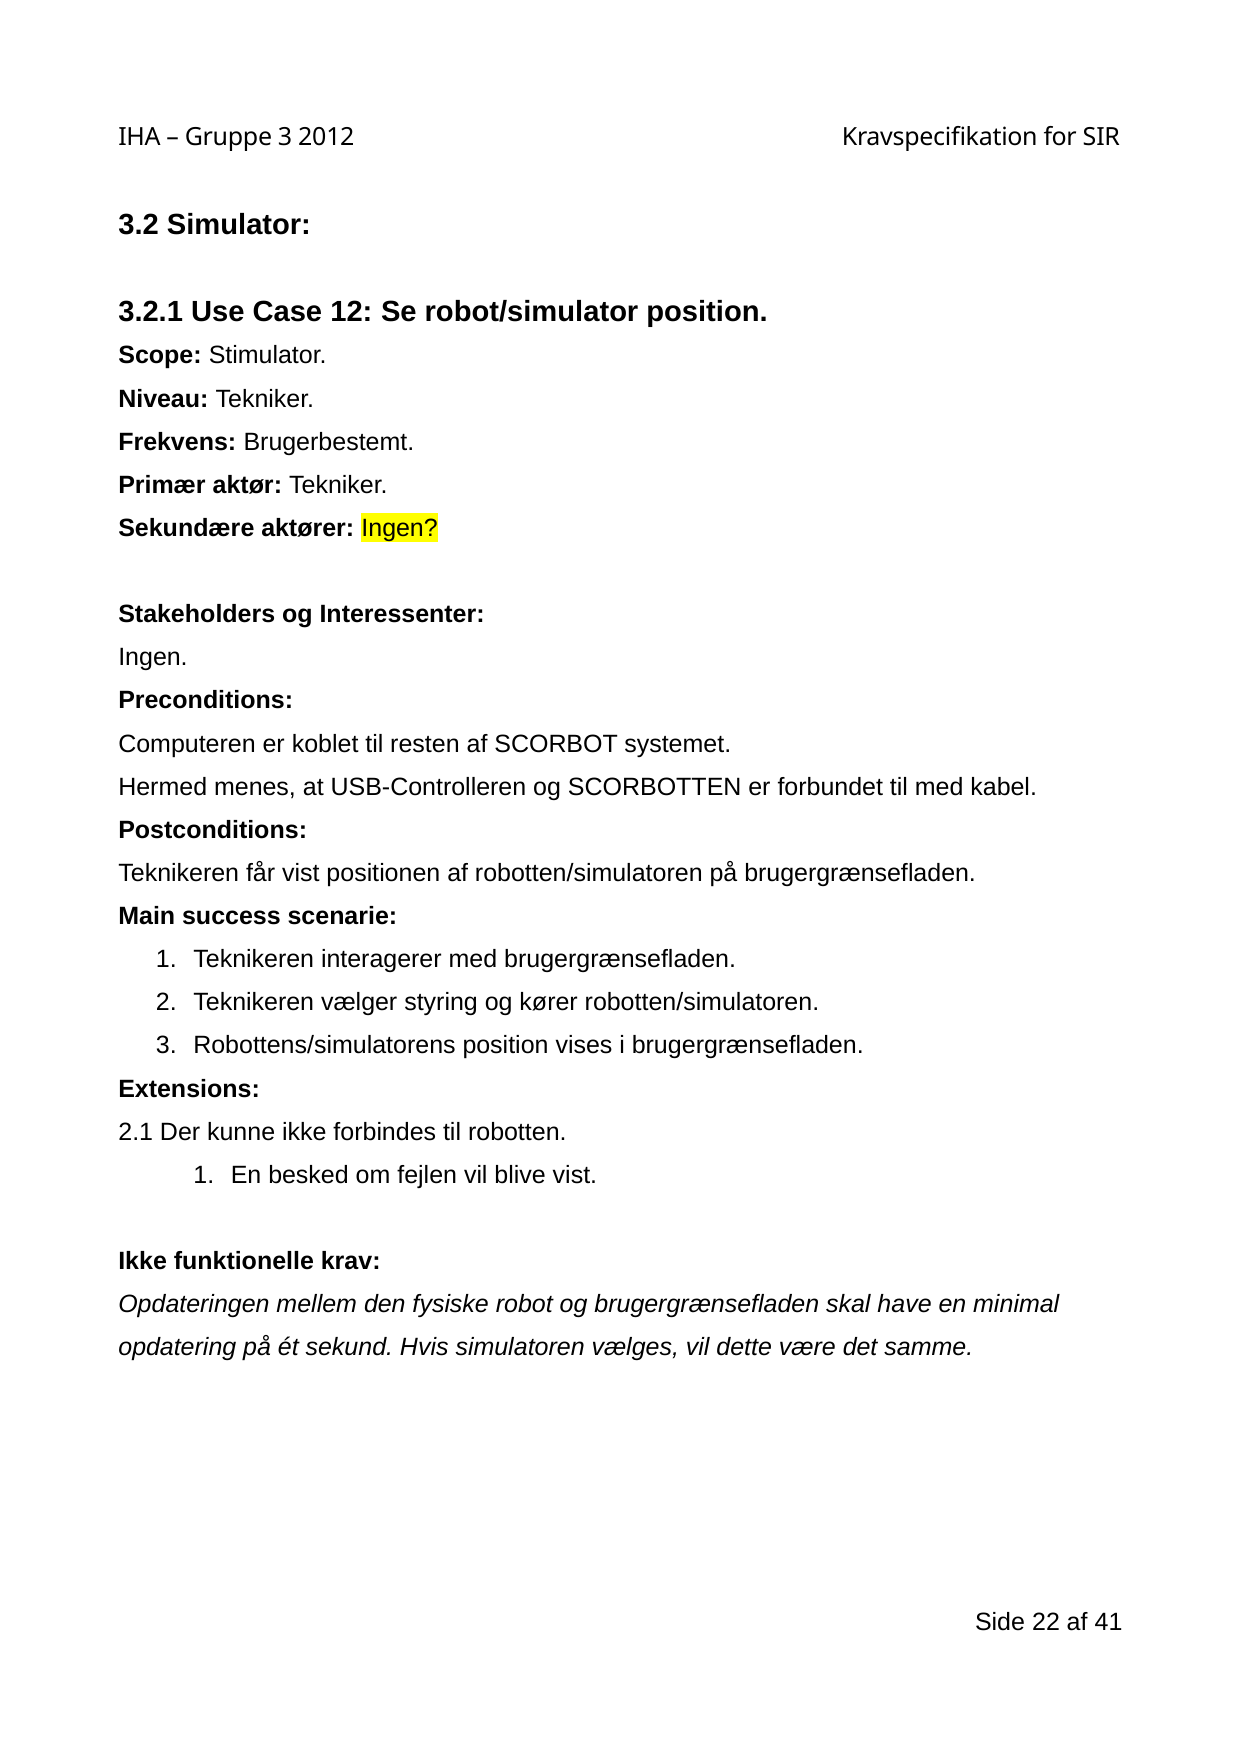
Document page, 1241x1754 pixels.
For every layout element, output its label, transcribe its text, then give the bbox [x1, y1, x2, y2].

text Sekundære aktører: Ingen? [118, 513, 1122, 542]
list En besked om fejlen vil blive vist. [193, 1160, 1122, 1189]
text Opdateringen mellem den fysiske robot og brugergrænsefladen skal have en minimal opdatering på ét sekund. Hvis simulatoren vælges, vil dette være det samme. [118, 1289, 1122, 1361]
text Stakeholders og Interessenter: [118, 599, 1122, 628]
text Primær aktør: Tekniker. [118, 470, 1122, 499]
text Scope: Stimulator. [118, 341, 1122, 369]
list Teknikeren interagerer med brugergrænsefladen. [156, 944, 1122, 973]
text Hermed menes, at USB-Controlleren og SCORBOTTEN er forbundet til med kabel. [118, 772, 1122, 801]
subtitle 3.2 Simulator: [118, 207, 1122, 240]
text Teknikeren får vist positionen af robotten/simulatoren på brugergrænsefladen. [118, 858, 1122, 887]
text Ikke funktionelle krav: [118, 1246, 1122, 1275]
text Ingen. [118, 642, 1122, 671]
list Robottens/simulatorens position vises i brugergrænsefladen. [156, 1031, 1122, 1059]
text Computeren er koblet til resten af SCORBOT systemet. [118, 729, 1122, 757]
text Preconditions: [118, 686, 1122, 714]
text Postconditions: [118, 815, 1122, 844]
text Main success scenarie: [118, 901, 1122, 930]
subtitle 3.2.1 Use Case 12: Se robot/simulator position. [118, 294, 1122, 328]
list Teknikeren vælger styring og kører robotten/simulatoren. [156, 987, 1122, 1016]
text Niveau: Tekniker. [118, 384, 1122, 412]
text Frekvens: Brugerbestemt. [118, 427, 1122, 456]
text Extensions: [118, 1074, 1122, 1102]
text 2.1 Der kunne ikke forbindes til robotten. [118, 1117, 1122, 1146]
